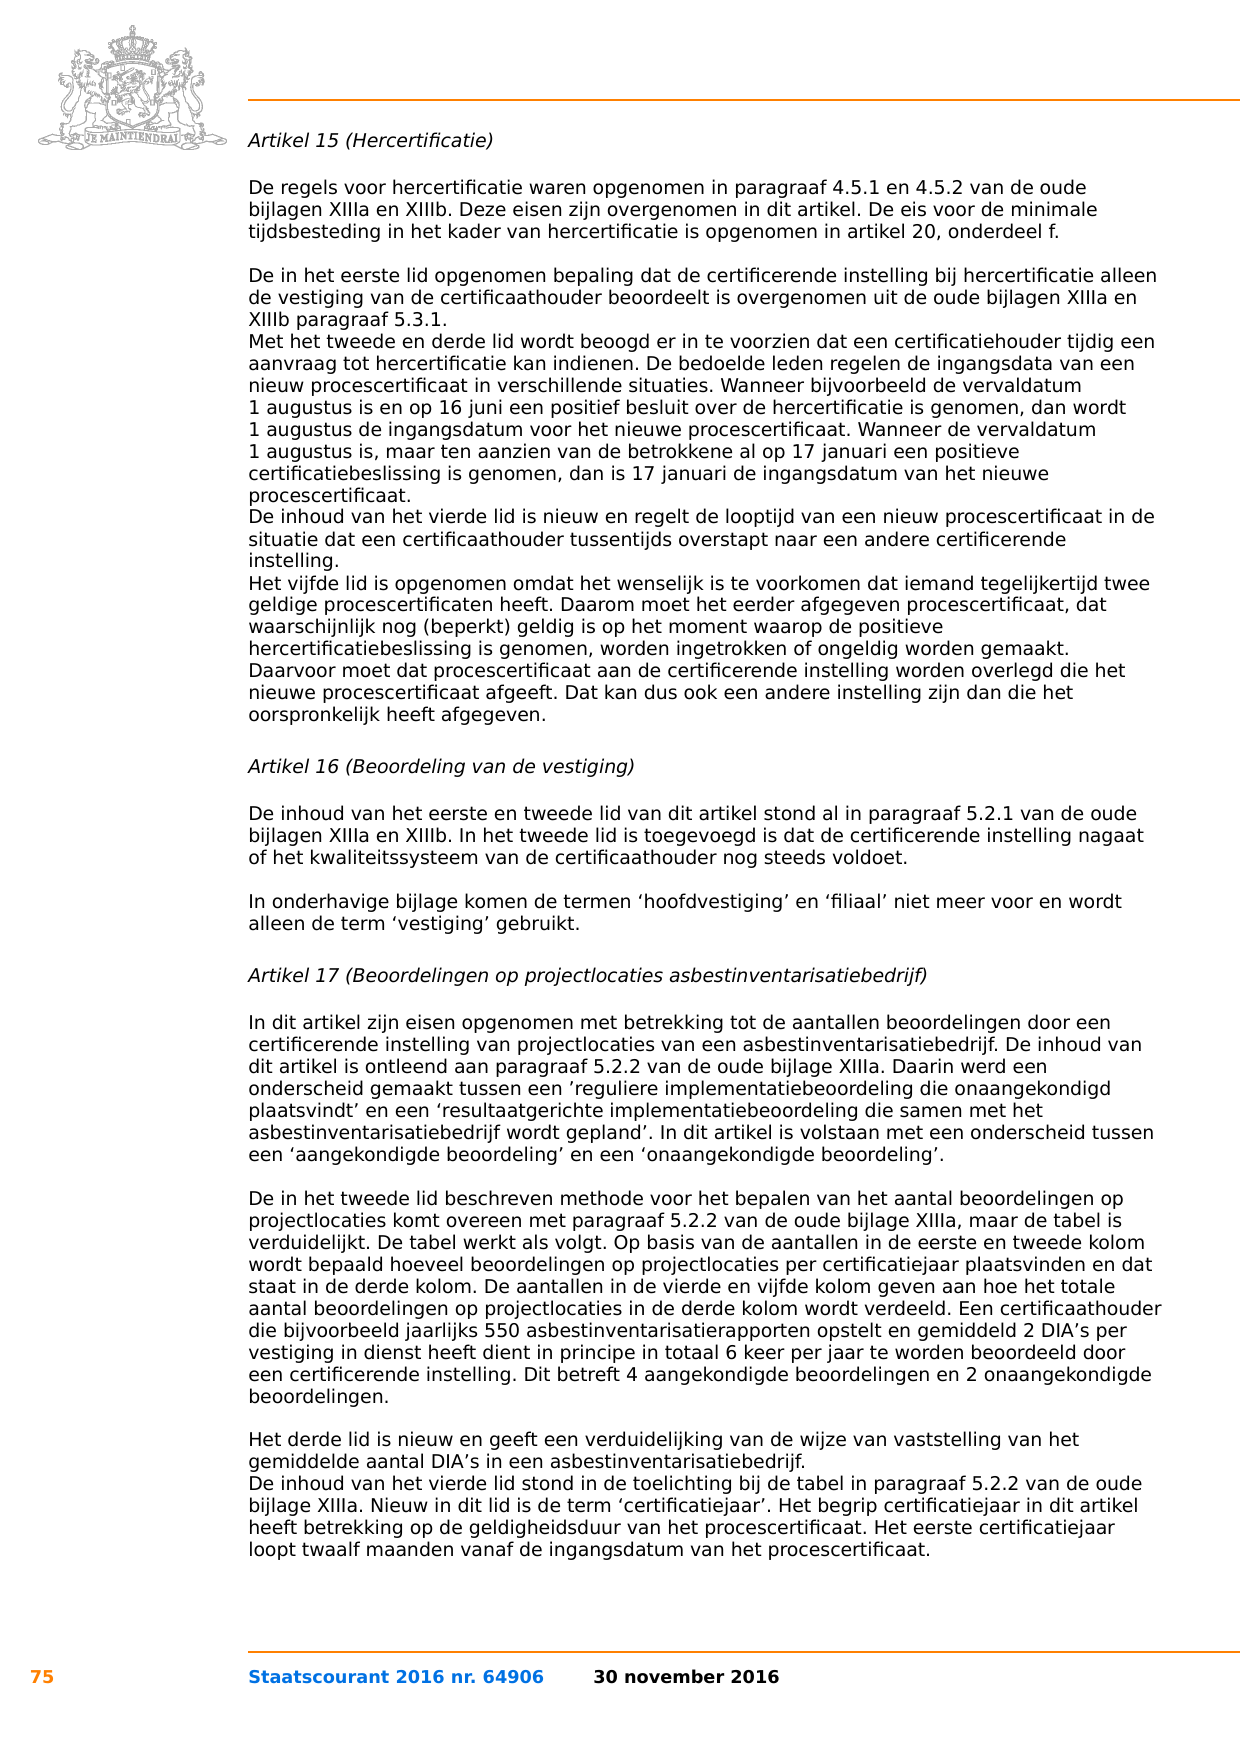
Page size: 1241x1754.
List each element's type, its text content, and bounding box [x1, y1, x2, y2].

text In dit artikel zijn eisen opgenomen met betrekking tot de aantallen beoordelingen door een certificerende instelling van projectlocaties van een asbestinventarisatiebedrijf. De inhoud van dit artikel is ontleend aan paragraaf 5.2.2 van de oude bijlage XIIIa. Daarin werd een onderscheid gemaakt tussen een ’reguliere implementatiebeoordeling die onaangekondigd plaatsvindt’ en een ‘resultaatgerichte implementatiebeoordeling die samen met het asbestinventarisatiebedrijf wordt gepland’. In dit artikel is volstaan met een onderscheid tussen een ‘aangekondigde beoordeling’ en een ‘onaangekondigde beoordeling’. [248, 1012, 1163, 1166]
subtitle Artikel 16 (Beoordeling van de vestiging) [248, 756, 1163, 778]
text De regels voor hercertificatie waren opgenomen in paragraaf 4.5.1 en 4.5.2 van de oude bijlagen XIIIa en XIIIb. Deze eisen zijn overgenomen in dit artikel. De eis voor de minimale tijdsbesteding in het kader van hercertificatie is opgenomen in artikel 20, onderdeel f. [248, 177, 1163, 243]
text De inhoud van het vierde lid is nieuw en regelt de looptijd van een nieuw procescertificaat in de situatie dat een certificaathouder tussentijds overstapt naar een andere certificerende instelling. [248, 506, 1163, 572]
text De inhoud van het eerste en tweede lid van dit artikel stond al in paragraaf 5.2.1 van de oude bijlagen XIIIa en XIIIb. In het tweede lid is toegevoegd is dat de certificerende instelling nagaat of het kwaliteitssysteem van de certificaathouder nog steeds voldoet. [248, 803, 1163, 869]
text Het derde lid is nieuw en geeft een verduidelijking van de wijze van vaststelling van het gemiddelde aantal DIA’s in een asbestinventarisatiebedrijf. [248, 1429, 1163, 1473]
text De inhoud van het vierde lid stond in de toelichting bij de tabel in paragraaf 5.2.2 van de oude bijlage XIIIa. Nieuw in dit lid is de term ‘certificatiejaar’. Het begrip certificatiejaar in dit artikel heeft betrekking op de geldigheidsduur van het procescertificaat. Het eerste certificatiejaar loopt twaalf maanden vanaf de ingangsdatum van het procescertificaat. [248, 1473, 1163, 1561]
subtitle Artikel 15 (Hercertificatie) [248, 130, 1163, 152]
text De in het tweede lid beschreven methode voor het bepalen van het aantal beoordelingen op projectlocaties komt overeen met paragraaf 5.2.2 van de oude bijlage XIIIa, maar de tabel is verduidelijkt. De tabel werkt als volgt. Op basis van de aantallen in de eerste en tweede kolom wordt bepaald hoeveel beoordelingen op projectlocaties per certificatiejaar plaatsvinden en dat staat in de derde kolom. De aantallen in de vierde en vijfde kolom geven aan hoe het totale aantal beoordelingen op projectlocaties in de derde kolom wordt verdeeld. Een certificaathouder die bijvoorbeeld jaarlijks 550 asbestinventarisatierapporten opstelt en gemiddeld 2 DIA’s per vestiging in dienst heeft dient in principe in totaal 6 keer per jaar te worden beoordeeld door een certificerende instelling. Dit betreft 4 aangekondigde beoordelingen en 2 onaangekondigde beoordelingen. [248, 1188, 1163, 1407]
text Met het tweede en derde lid wordt beoogd er in te voorzien dat een certificatiehouder tijdig een aanvraag tot hercertificatie kan indienen. De bedoelde leden regelen de ingangsdata van een nieuw procescertificaat in verschillende situaties. Wanneer bijvoorbeeld de vervaldatum 1 augustus is en op 16 juni een positief besluit over de hercertificatie is genomen, dan wordt 1 augustus de ingangsdatum voor het nieuwe procescertificaat. Wanneer de vervaldatum 1 augustus is, maar ten aanzien van de betrokkene al op 17 januari een positieve certificatiebeslissing is genomen, dan is 17 januari de ingangsdatum van het nieuwe procescertificaat. [248, 331, 1163, 506]
picture [38, 25, 227, 150]
text De in het eerste lid opgenomen bepaling dat de certificerende instelling bij hercertificatie alleen de vestiging van de certificaathouder beoordeelt is overgenomen uit de oude bijlagen XIIIa en XIIIb paragraaf 5.3.1. [248, 265, 1163, 331]
subtitle Artikel 17 (Beoordelingen op projectlocaties asbestinventarisatiebedrijf) [248, 965, 1163, 987]
text In onderhavige bijlage komen de termen ‘hoofdvestiging’ en ‘filiaal’ niet meer voor en wordt alleen de term ‘vestiging’ gebruikt. [248, 891, 1163, 935]
text Het vijfde lid is opgenomen omdat het wenselijk is te voorkomen dat iemand tegelijkertijd twee geldige procescertificaten heeft. Daarom moet het eerder afgegeven procescertificaat, dat waarschijnlijk nog (beperkt) geldig is op het moment waarop de positieve hercertificatiebeslissing is genomen, worden ingetrokken of ongeldig worden gemaakt. Daarvoor moet dat procescertificaat aan de certificerende instelling worden overlegd die het nieuwe procescertificaat afgeeft. Dat kan dus ook een andere instelling zijn dan die het oorspronkelijk heeft afgegeven. [248, 572, 1163, 726]
